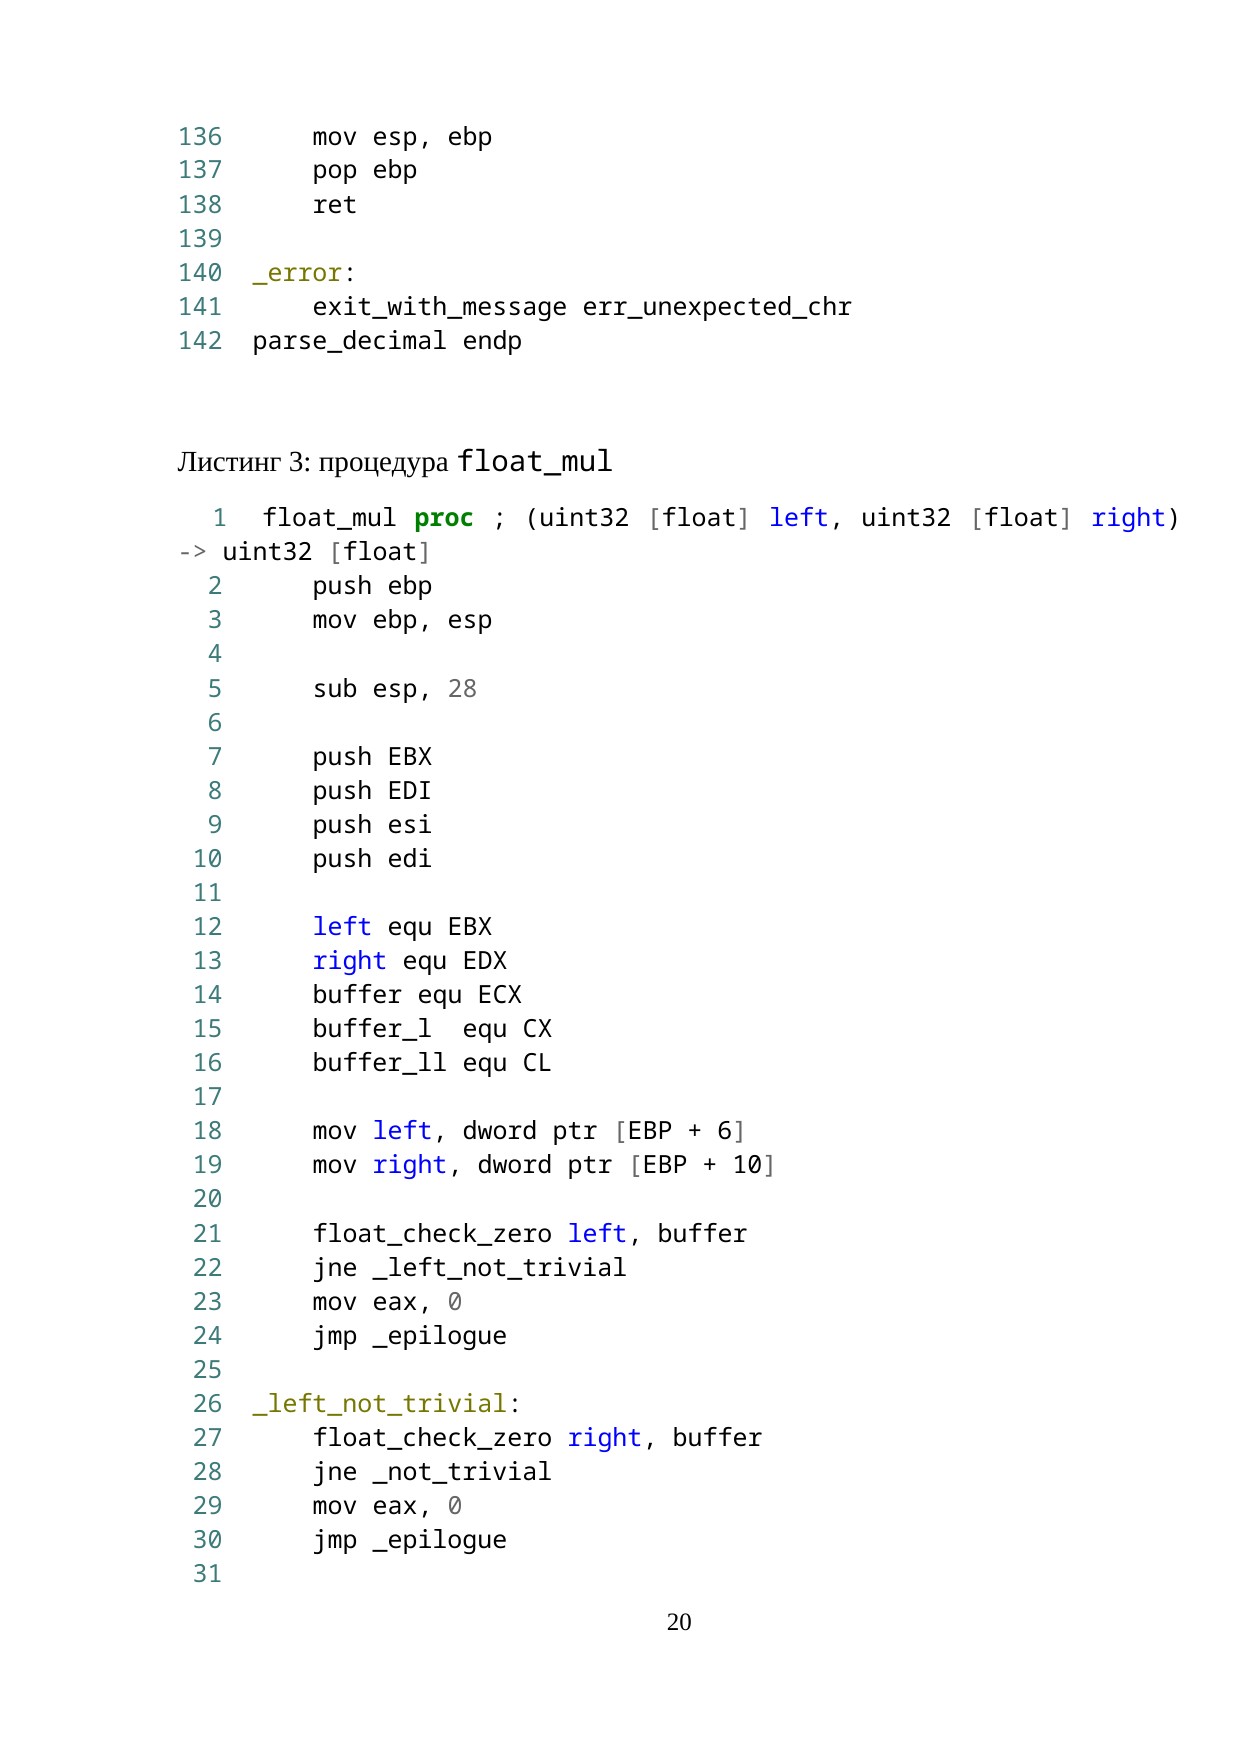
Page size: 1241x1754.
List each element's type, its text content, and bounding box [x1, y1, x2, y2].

table_header 1 float_mul proc ; (uint32 [float] left, uint32 [float] right) -> uint32 [float] 2 push ebp 3 mov ebp, esp 4 5 sub esp, 28 6 7 push EBX 8 push EDI 9 push esi 10 push edi 11 12 left equ EBX 13 right equ EDX 14 buffer equ ECX 15 buffer_l equ CX 16 buffer_ll equ CL 17 18 mov left, dword ptr [EBP + 6] 19 mov right, dword ptr [EBP + 10] 20 21 float_check_zero left, buffer 22 jne _left_not_trivial 23 mov eax, 0 24 jmp _epilogue 25 26 _left_not_trivial: 27 float_check_zero right, buffer 28 jne _not_trivial 29 mov eax, 0 30 jmp _epilogue 31 [177, 500, 1181, 1590]
text Листинг 3: процедура float_mul [177, 440, 1181, 480]
table_header 136 mov esp, ebp 137 pop ebp 138 ret 139 140 _error: 141 exit_with_message err_unexpected_chr 142 parse_decimal endp [177, 118, 1181, 357]
